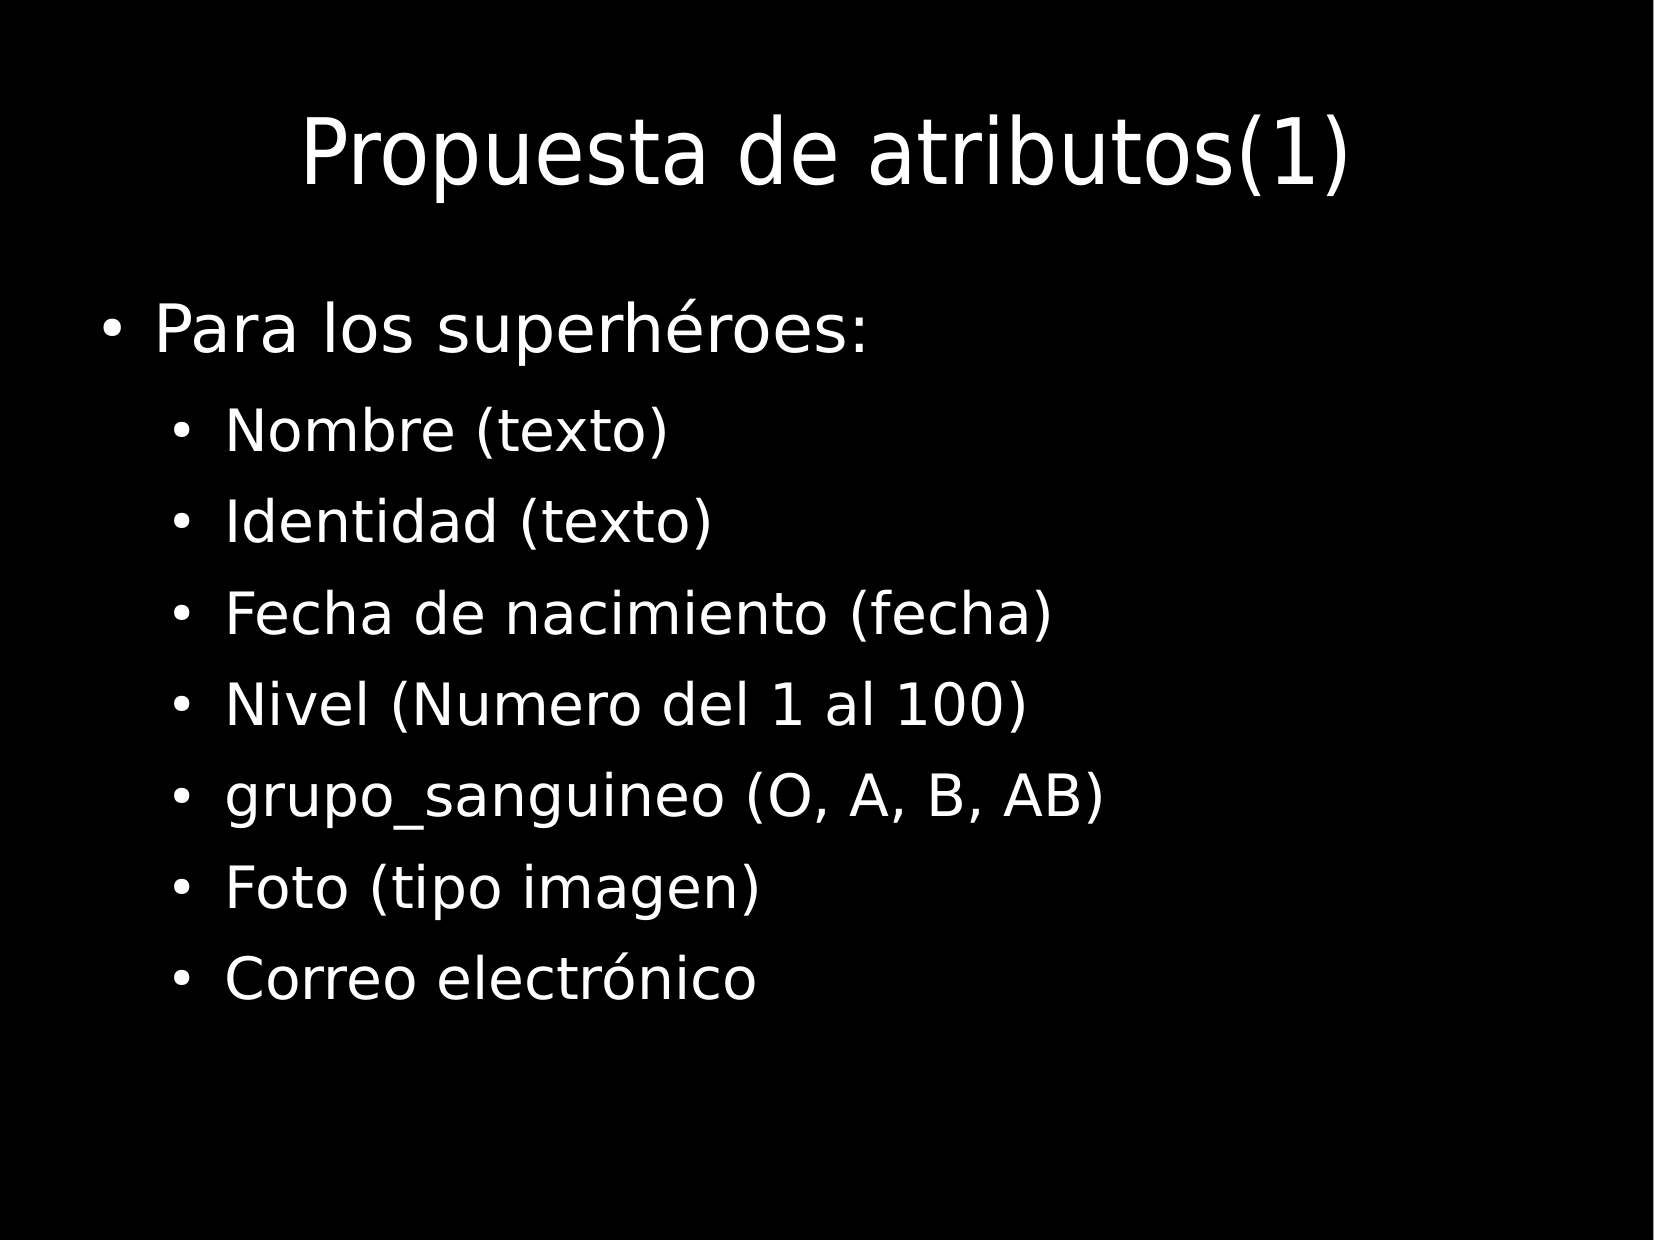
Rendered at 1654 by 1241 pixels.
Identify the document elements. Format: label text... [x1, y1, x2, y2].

list Para los superhéroes: Nombre (texto) Identidad (texto) Fecha de nacimiento (fecha) Nivel (Numero del 1 al 100) grupo_sanguineo (O, A, B, AB) Foto (tipo imagen) Correo electrónico [82, 290, 1571, 1109]
title Propuesta de atributos(1) [82, 49, 1571, 257]
